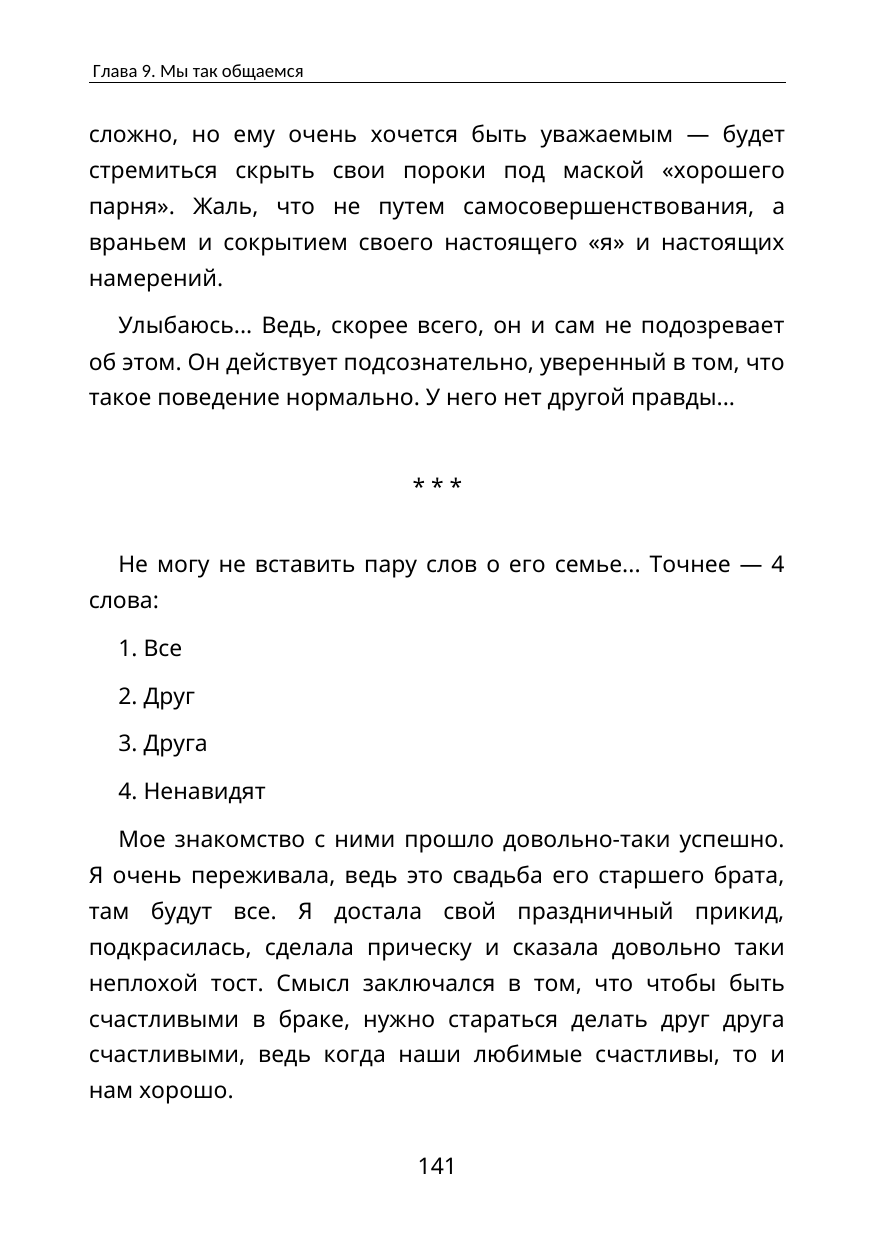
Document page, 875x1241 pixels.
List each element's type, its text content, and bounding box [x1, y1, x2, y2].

text Улыбаюсь... Ведь, скорее всего, он и сам не подозревает об этом. Он действует подсознательно, уверенный в том, что такое поведение нормально. У него нет другой правды... [88, 309, 786, 413]
subtitle * * * [88, 471, 786, 502]
text Мое знакомство с ними прошло довольно-таки успешно. Я очень переживала, ведь это свадьба его старшего брата, там будут все. Я достала свой праздничный прикид, подкрасилась, сделала прическу и сказала довольно таки неплохой тост. Смысл заключался в том, что чтобы быть счастливыми в браке, нужно стараться делать друг друга счастливыми, ведь когда наши любимые счастливы, то и нам хорошо. [88, 823, 786, 1106]
text 3. Друга [88, 727, 786, 759]
text 1. Все [88, 632, 786, 663]
text 4. Ненавидят [88, 775, 786, 806]
text сложно, но ему очень хочется быть уважаемым — будет стремиться скрыть свои пороки под маской «хорошего парня». Жаль, что не путем самосовершенствования, а враньем и сокрытием своего настоящего «я» и настоящих намерений. [88, 118, 786, 293]
text Не могу не вставить пару слов о его семье... Точнее — 4 слова: [88, 548, 786, 616]
text 2. Друг [88, 680, 786, 711]
